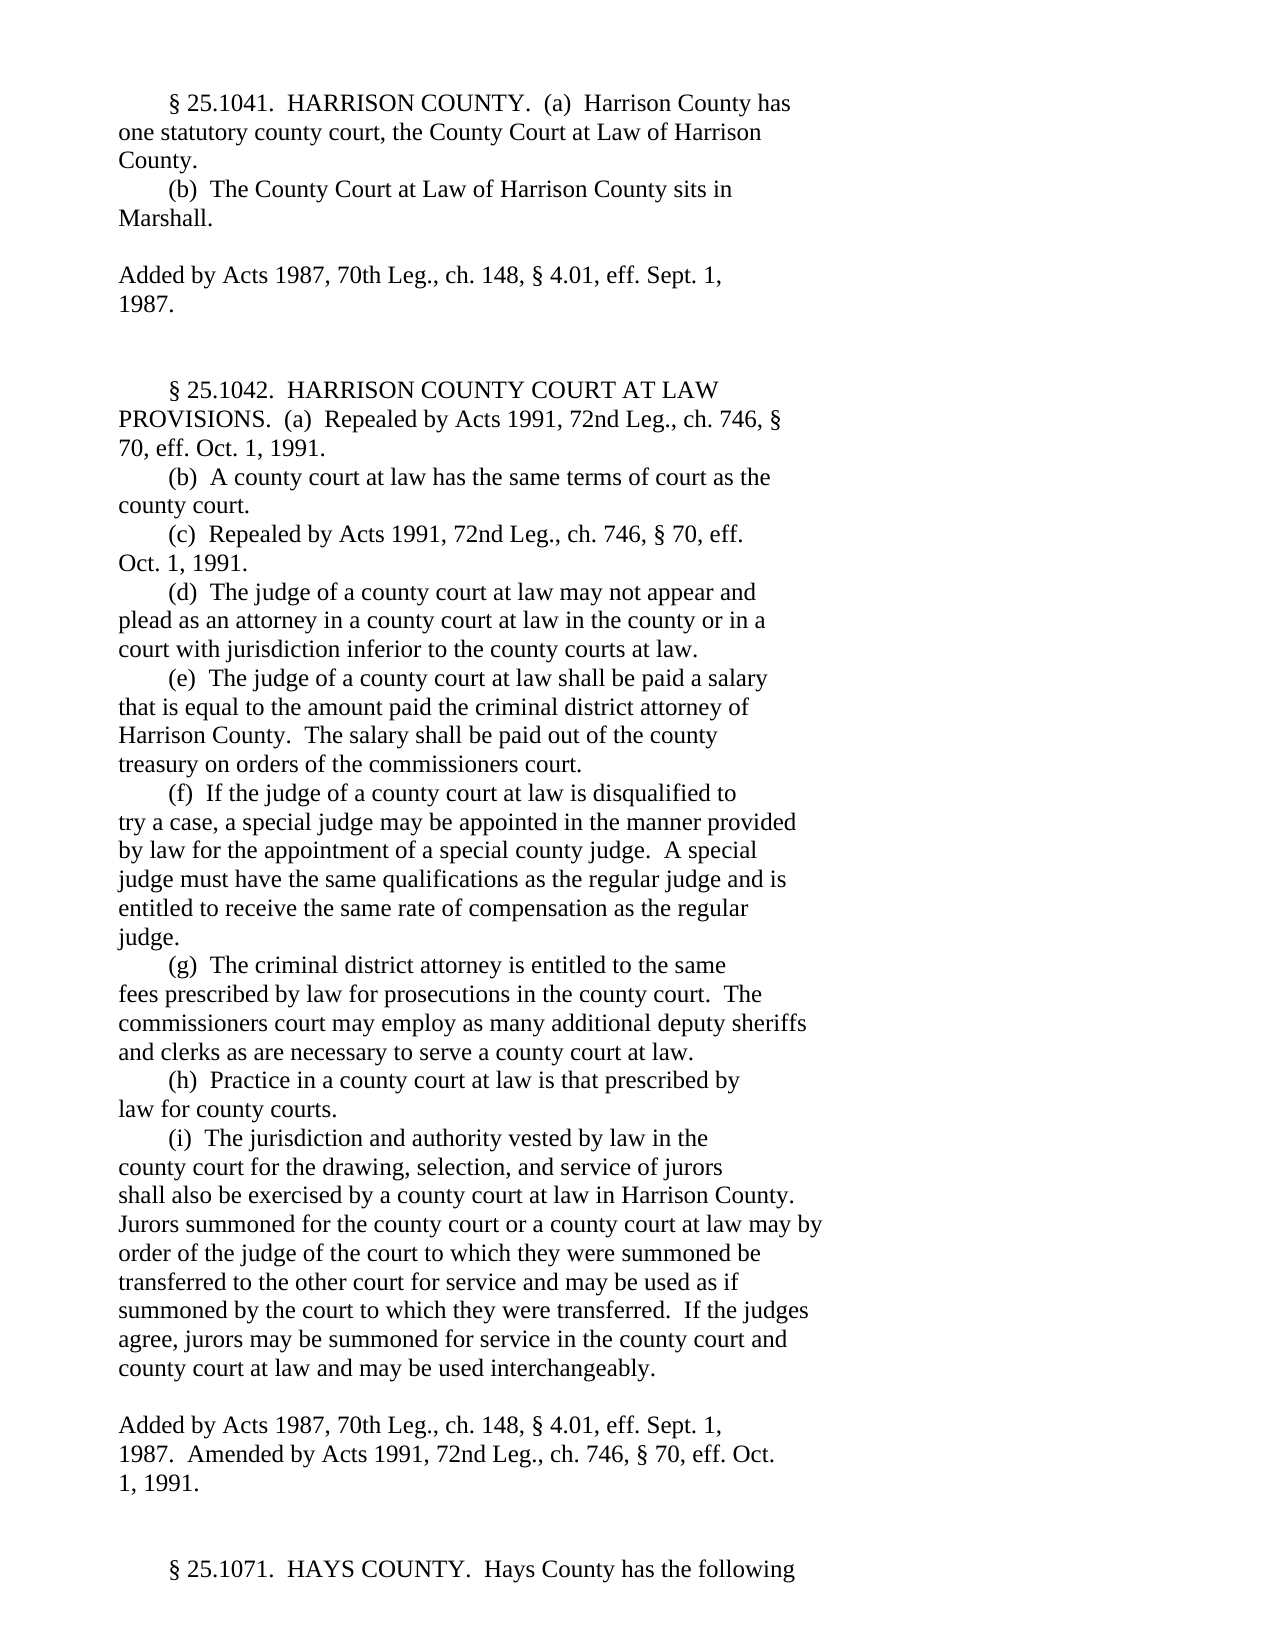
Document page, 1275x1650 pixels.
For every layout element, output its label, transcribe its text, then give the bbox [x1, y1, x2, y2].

text order of the judge of the court to which they were summoned be [118, 1238, 1216, 1267]
text summoned by the court to which they were transferred. If the judges [118, 1295, 1216, 1324]
text (i) The jurisdiction and authority vested by law in the [118, 1123, 1216, 1152]
text county court at law and may be used interchangeably. [118, 1353, 1216, 1382]
text Marshall. [118, 203, 1216, 232]
text § 25.1071. HAYS COUNTY. Hays County has the following [118, 1554, 1216, 1583]
text (g) The criminal district attorney is entitled to the same [118, 950, 1216, 979]
text county court for the drawing, selection, and service of jurors [118, 1152, 1216, 1180]
text fees prescribed by law for prosecutions in the county court. The [118, 979, 1216, 1008]
text 1987. Amended by Acts 1991, 72nd Leg., ch. 746, § 70, eff. Oct. [118, 1439, 1216, 1468]
text § 25.1041. HARRISON COUNTY. (a) Harrison County has [118, 88, 1216, 117]
text commissioners court may employ as many additional deputy sheriffs [118, 1008, 1216, 1037]
text § 25.1042. HARRISON COUNTY COURT AT LAW [118, 375, 1216, 404]
text county court. [118, 490, 1216, 519]
text and clerks as are necessary to serve a county court at law. [118, 1037, 1216, 1065]
text one statutory county court, the County Court at Law of Harrison [118, 117, 1216, 145]
text County. [118, 145, 1216, 174]
text (h) Practice in a county court at law is that prescribed by [118, 1065, 1216, 1094]
text (b) A county court at law has the same terms of court as the [118, 462, 1216, 490]
text (e) The judge of a county court at law shall be paid a salary [118, 663, 1216, 692]
text law for county courts. [118, 1094, 1216, 1123]
text judge must have the same qualifications as the regular judge and is [118, 864, 1216, 893]
text 70, eff. Oct. 1, 1991. [118, 433, 1216, 462]
text judge. [118, 922, 1216, 950]
text plead as an attorney in a county court at law in the county or in a [118, 605, 1216, 634]
text (b) The County Court at Law of Harrison County sits in [118, 174, 1216, 203]
text by law for the appointment of a special county judge. A special [118, 835, 1216, 864]
text PROVISIONS. (a) Repealed by Acts 1991, 72nd Leg., ch. 746, § [118, 404, 1216, 433]
text agree, jurors may be summoned for service in the county court and [118, 1324, 1216, 1353]
text 1, 1991. [118, 1468, 1216, 1497]
text 1987. [118, 289, 1216, 318]
text Added by Acts 1987, 70th Leg., ch. 148, § 4.01, eff. Sept. 1, [118, 1410, 1216, 1439]
text (d) The judge of a county court at law may not appear and [118, 577, 1216, 605]
text shall also be exercised by a county court at law in Harrison County. [118, 1180, 1216, 1209]
text treasury on orders of the commissioners court. [118, 749, 1216, 778]
text (f) If the judge of a county court at law is disqualified to [118, 778, 1216, 807]
text Jurors summoned for the county court or a county court at law may by [118, 1209, 1216, 1238]
text (c) Repealed by Acts 1991, 72nd Leg., ch. 746, § 70, eff. [118, 519, 1216, 548]
text entitled to receive the same rate of compensation as the regular [118, 893, 1216, 922]
text Harrison County. The salary shall be paid out of the county [118, 720, 1216, 749]
text Added by Acts 1987, 70th Leg., ch. 148, § 4.01, eff. Sept. 1, [118, 260, 1216, 289]
text Oct. 1, 1991. [118, 548, 1216, 577]
text court with jurisdiction inferior to the county courts at law. [118, 634, 1216, 663]
text try a case, a special judge may be appointed in the manner provided [118, 807, 1216, 835]
text transferred to the other court for service and may be used as if [118, 1267, 1216, 1295]
text that is equal to the amount paid the criminal district attorney of [118, 692, 1216, 720]
